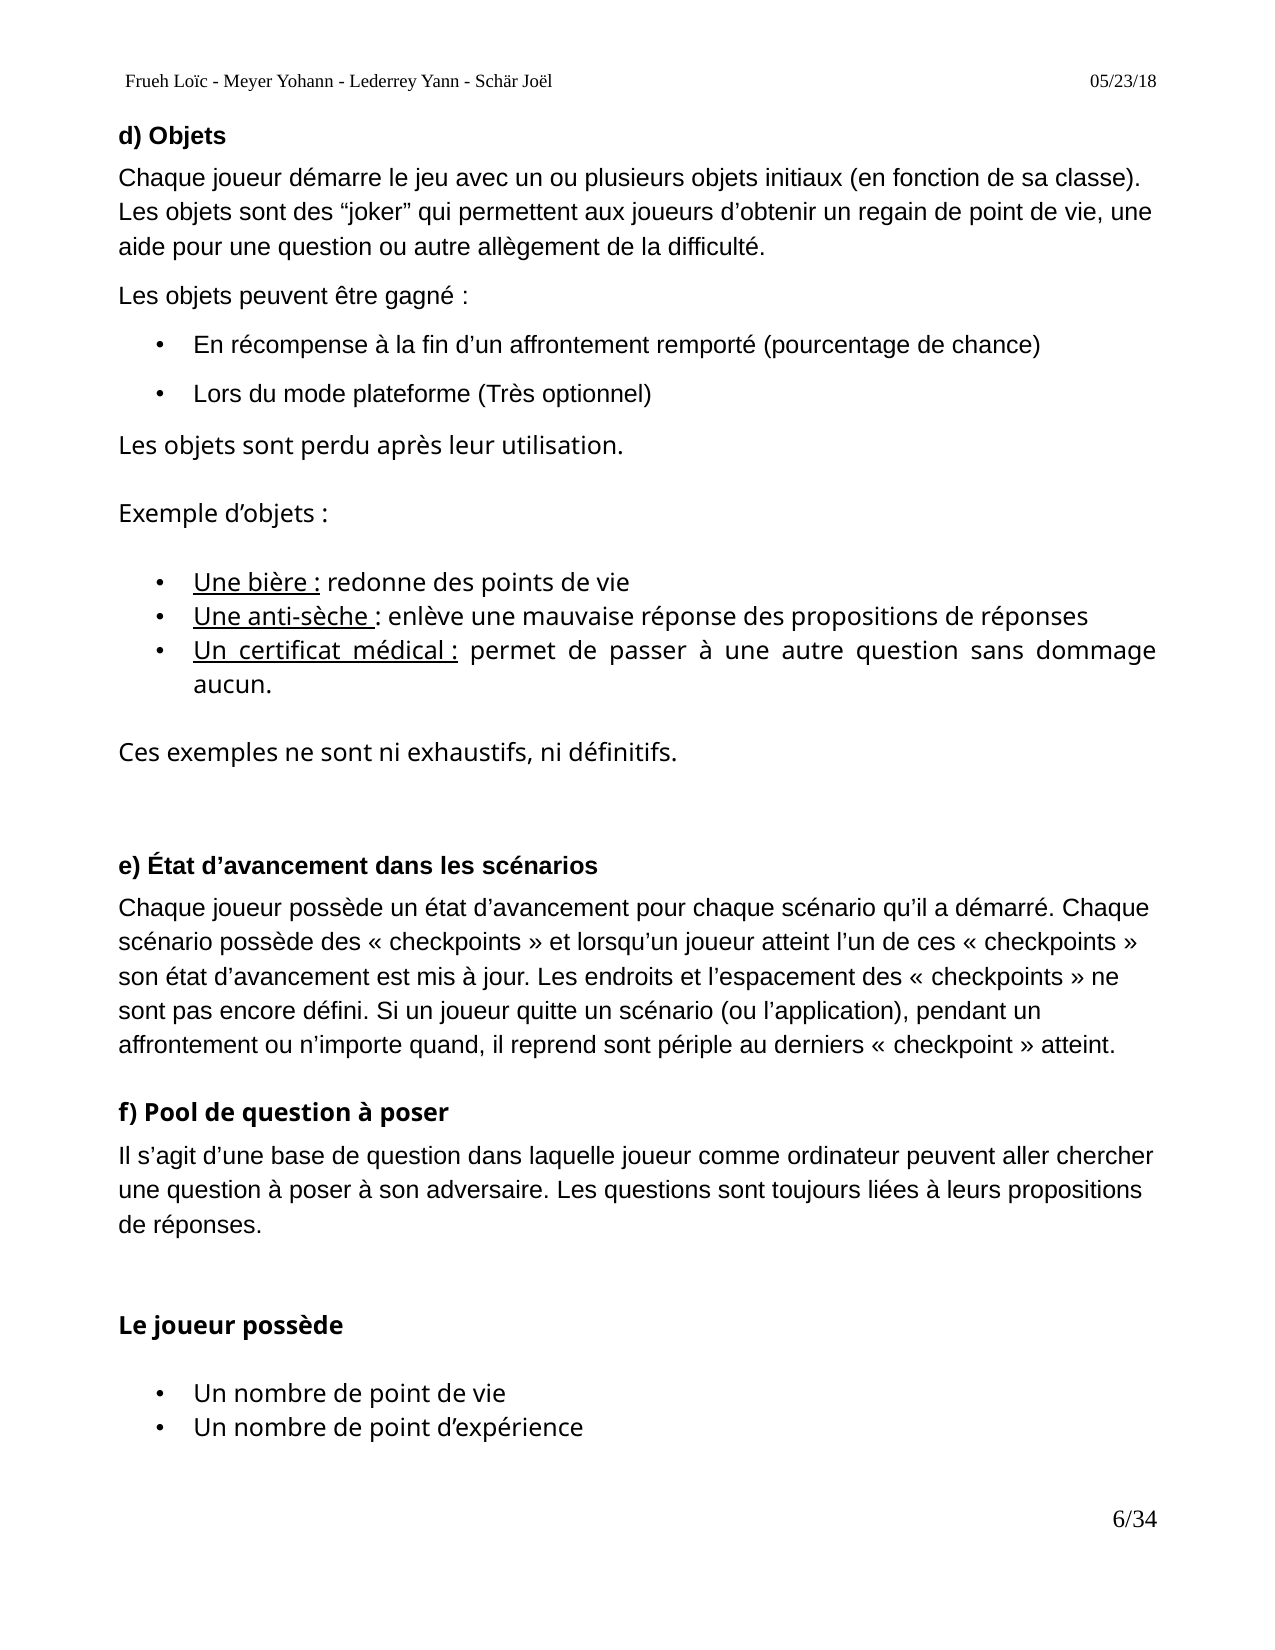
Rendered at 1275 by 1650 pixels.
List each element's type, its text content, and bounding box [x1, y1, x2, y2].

list En récompense à la fin d’un affrontement remporté (pourcentage de chance) [156, 330, 1157, 358]
text Ces exemples ne sont ni exhaustifs, ni définitifs. [118, 734, 1157, 769]
text Les objets peuvent être gagné : [118, 281, 1157, 309]
text Il s’agit d’une base de question dans laquelle joueur comme ordinateur peuvent aller chercher une question à poser à son adversaire. Les questions sont toujours liées à leurs propositions de réponses. [118, 1141, 1157, 1238]
text Chaque joueur possède un état d’avancement pour chaque scénario qu’il a démarré. Chaque scénario possède des « checkpoints » et lorsqu’un joueur atteint l’un de ces « checkpoints » son état d’avancement est mis à jour. Les endroits et l’espacement des « checkpoints » ne sont pas encore défini. Si un joueur quitte un scénario (ou l’application), pendant un affrontement ou n’importe quand, il reprend sont périple au derniers « checkpoint » atteint. [118, 893, 1157, 1059]
text Les objets sont perdu après leur utilisation. [118, 428, 1157, 462]
subtitle d) Objets [118, 121, 1157, 150]
text Exemple d’objets : [118, 496, 1157, 530]
text Chaque joueur démarre le jeu avec un ou plusieurs objets initiaux (en fonction de sa classe). Les objets sont des “joker” qui permettent aux joueurs d’obtenir un regain de point de vie, une aide pour une question ou autre allègement de la difficulté. [118, 163, 1157, 260]
list Une bière : redonne des points de vie [156, 564, 1157, 598]
list Un nombre de point de vie [156, 1376, 1157, 1410]
list Une anti-sèche : enlève une mauvaise réponse des propositions de réponses [156, 598, 1157, 632]
list Un nombre de point d’expérience [156, 1410, 1157, 1444]
list Un certificat médical : permet de passer à une autre question sans dommage aucun. [156, 632, 1157, 701]
list Lors du mode plateforme (Très optionnel) [156, 379, 1157, 408]
subtitle f) Pool de question à poser [118, 1094, 1157, 1128]
text Le joueur possède [118, 1308, 1157, 1342]
subtitle e) État d’avancement dans les scénarios [118, 851, 1157, 880]
